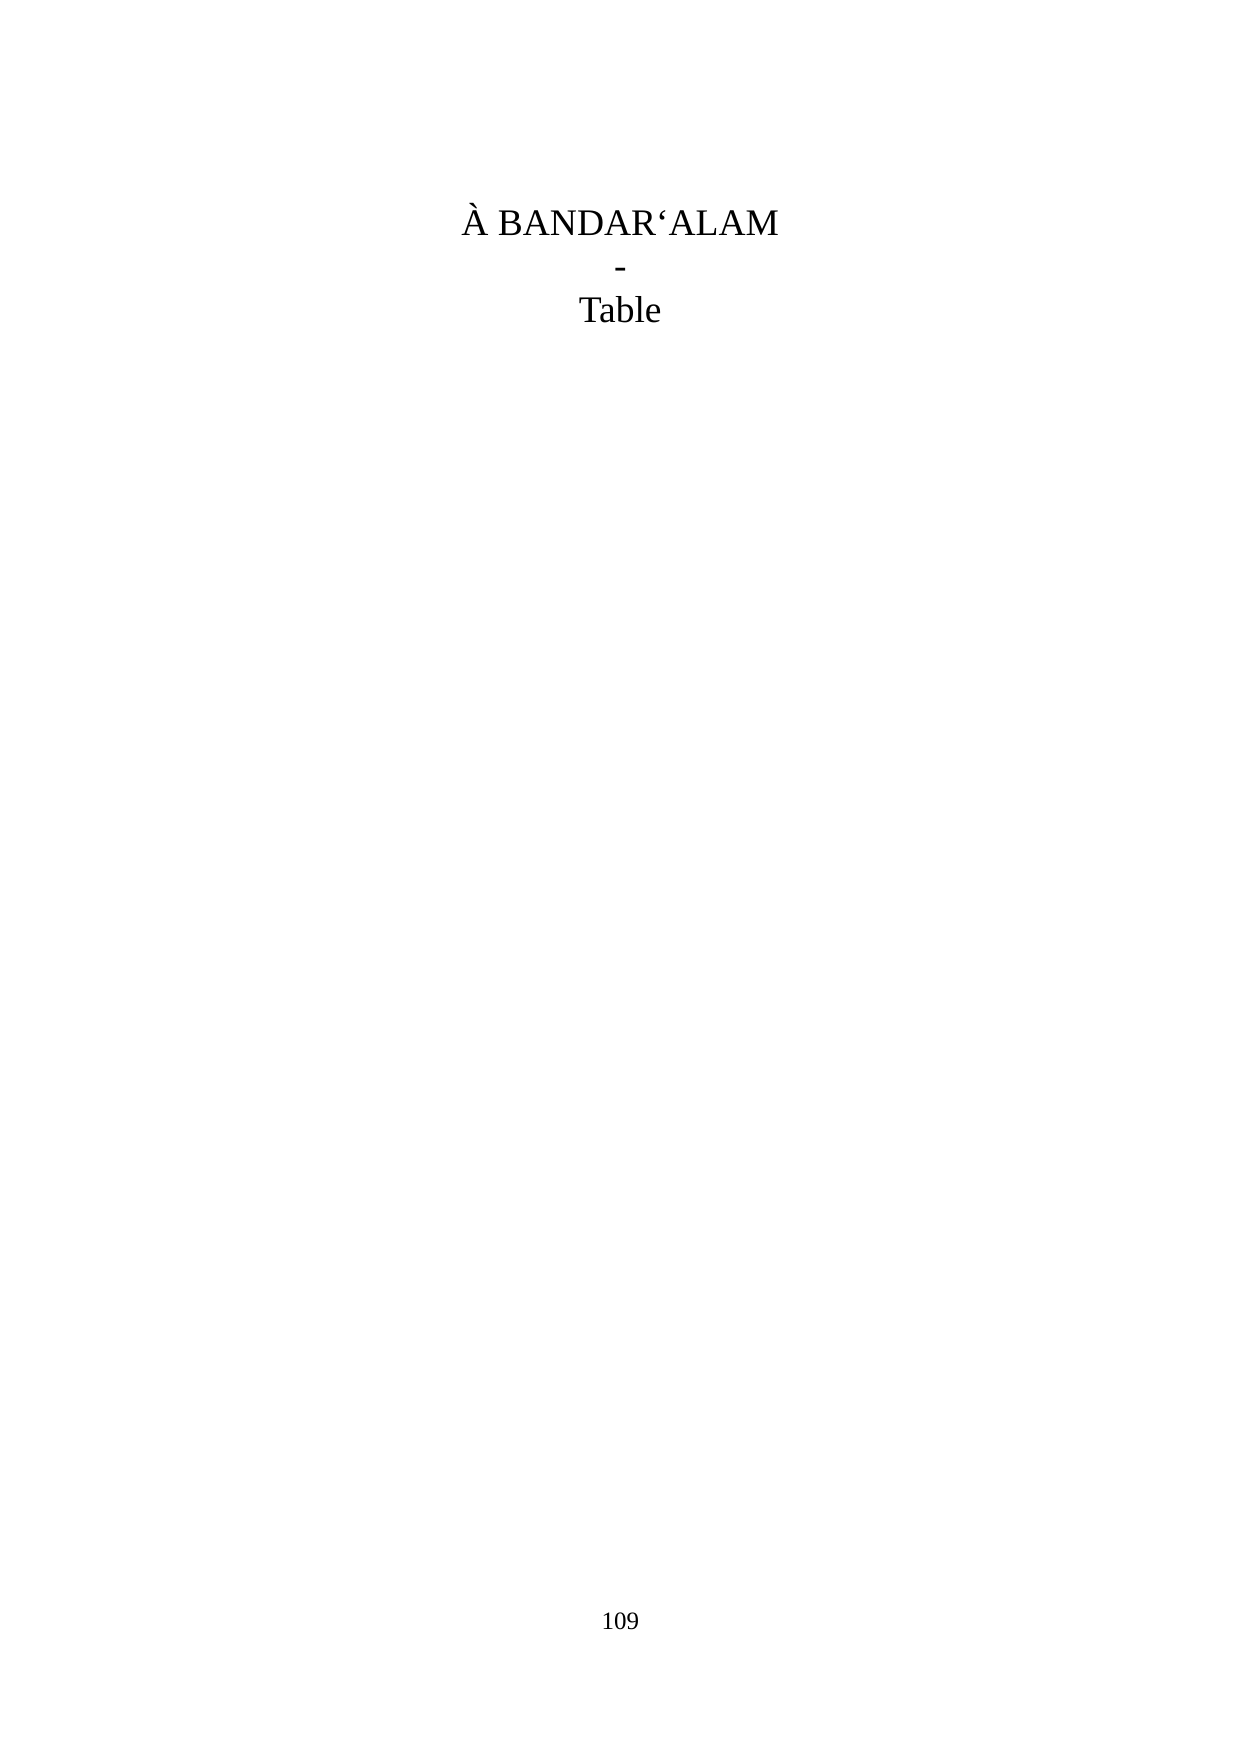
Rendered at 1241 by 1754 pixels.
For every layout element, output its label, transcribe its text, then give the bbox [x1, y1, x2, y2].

subtitle À BANDAR‘ALAM - Table [118, 201, 1122, 330]
